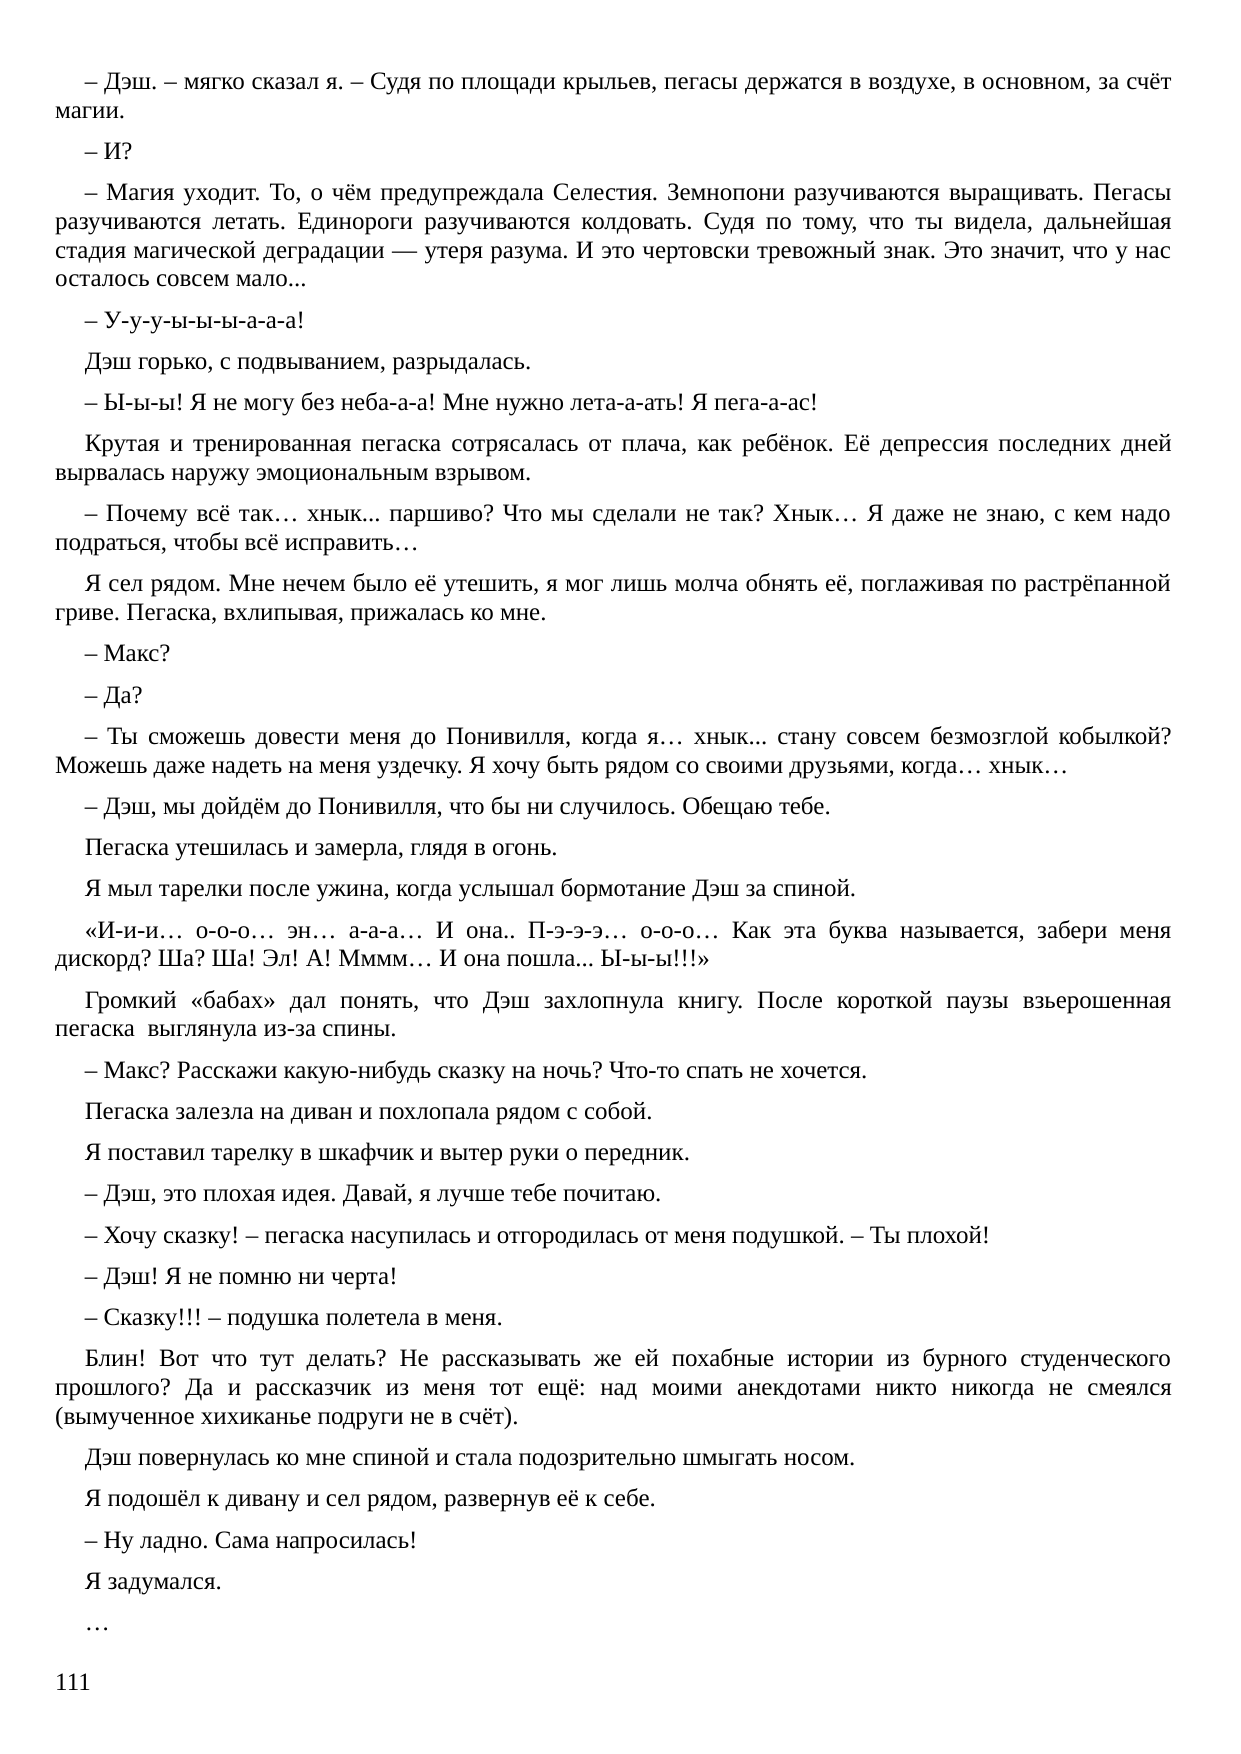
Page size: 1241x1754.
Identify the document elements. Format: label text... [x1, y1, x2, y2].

text Я сел рядом. Мне нечем было её утешить, я мог лишь молча обнять её, поглаживая по растрёпанной гриве. Пегаска, вхлипывая, прижалась ко мне. [55, 568, 1173, 626]
text – И? [55, 136, 1173, 165]
text – Дэш, это плохая идея. Давай, я лучше тебе почитаю. [55, 1178, 1173, 1207]
text … [55, 1607, 1173, 1636]
text Я задумался. [55, 1566, 1173, 1595]
text Дэш повернулась ко мне спиной и стала подозрительно шмыгать носом. [55, 1442, 1173, 1471]
text – Дэш! Я не помню ни черта! [55, 1261, 1173, 1290]
text – Дэш, мы дойдём до Понивилля, что бы ни случилось. Обещаю тебе. [55, 791, 1173, 820]
text Я мыл тарелки после ужина, когда услышал бормотание Дэш за спиной. [55, 873, 1173, 902]
text Дэш горько, с подвыванием, разрыдалась. [55, 346, 1173, 375]
text Крутая и тренированная пегаска сотрясалась от плача, как ребёнок. Её депрессия последних дней вырвалась наружу эмоциональным взрывом. [55, 428, 1173, 486]
text Блин! Вот что тут делать? Не рассказывать же ей похабные истории из бурного студенческого прошлого? Да и рассказчик из меня тот ещё: над моими анекдотами никто никогда не смеялся (вымученное хихиканье подруги не в счёт). [55, 1343, 1173, 1430]
text Пегаска утешилась и замерла, глядя в огонь. [55, 832, 1173, 861]
text – Да? [55, 680, 1173, 708]
text Громкий «бабах» дал понять, что Дэш захлопнула книгу. После короткой паузы взьерошенная пегаска выглянула из-за спины. [55, 985, 1173, 1042]
text – Ну ладно. Сама напросилась! [55, 1525, 1173, 1553]
text – Макс? [55, 638, 1173, 667]
text Пегаска залезла на диван и похлопала рядом с собой. [55, 1096, 1173, 1125]
text – Почему всё так… хнык... паршиво? Что мы сделали не так? Хнык… Я даже не знаю, с кем надо подраться, чтобы всё исправить… [55, 498, 1173, 556]
text – Дэш. – мягко сказал я. – Судя по площади крыльев, пегасы держатся в воздухе, в основном, за счёт магии. [55, 66, 1173, 123]
text – Макс? Расскажи какую-нибудь сказку на ночь? Что-то спать не хочется. [55, 1055, 1173, 1083]
text – У-у-у-ы-ы-ы-а-а-а! [55, 305, 1173, 333]
text – Ты сможешь довести меня до Понивилля, когда я… хнык... стану совсем безмозглой кобылкой? Можешь даже надеть на меня уздечку. Я хочу быть рядом со своими друзьями, когда… хнык… [55, 721, 1173, 778]
text – Магия уходит. То, о чём предупреждала Селестия. Земнопони разучиваются выращивать. Пегасы разучиваются летать. Единороги разучиваются колдовать. Судя по тому, что ты видела, дальнейшая стадия магической деградации — утеря разума. И это чертовски тревожный знак. Это значит, что у нас осталось совсем мало... [55, 177, 1173, 292]
text – Хочу сказку! – пегаска насупилась и отгородилась от меня подушкой. – Ты плохой! [55, 1220, 1173, 1248]
text – Ы-ы-ы! Я не могу без неба-а-а! Мне нужно лета-а-ать! Я пега-а-ас! [55, 387, 1173, 416]
text Я поставил тарелку в шкафчик и вытер руки о передник. [55, 1137, 1173, 1166]
text Я подошёл к дивану и сел рядом, развернув её к себе. [55, 1483, 1173, 1512]
text – Сказку!!! – подушка полетела в меня. [55, 1302, 1173, 1331]
text «И-и-и… о-о-о… эн… а-а-а… И она.. П-э-э-э… о-о-о… Как эта буква называется, забери меня дискорд? Ша? Ша! Эл! А! Мммм… И она пошла... Ы-ы-ы!!!» [55, 915, 1173, 972]
